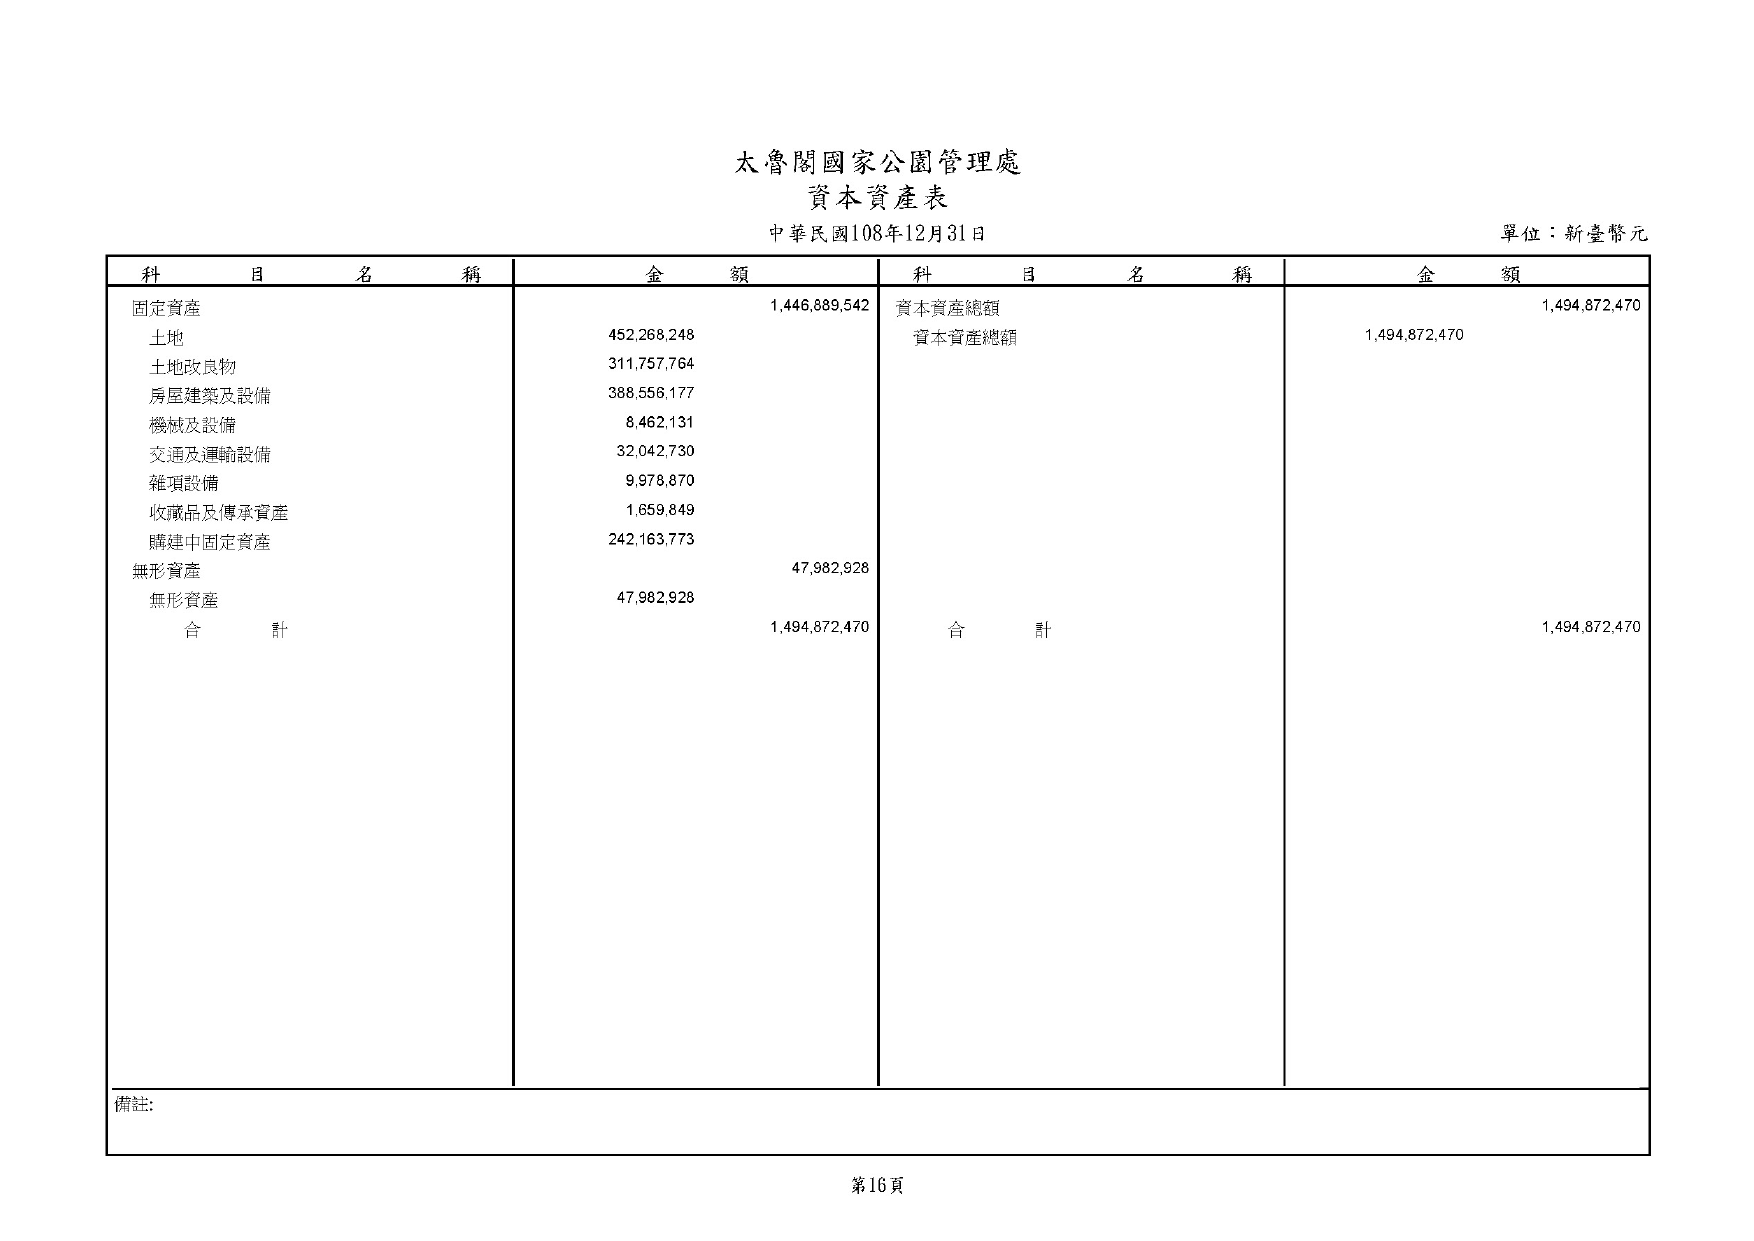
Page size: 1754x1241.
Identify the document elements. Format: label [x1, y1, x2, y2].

picture [59, 59, 1695, 1216]
